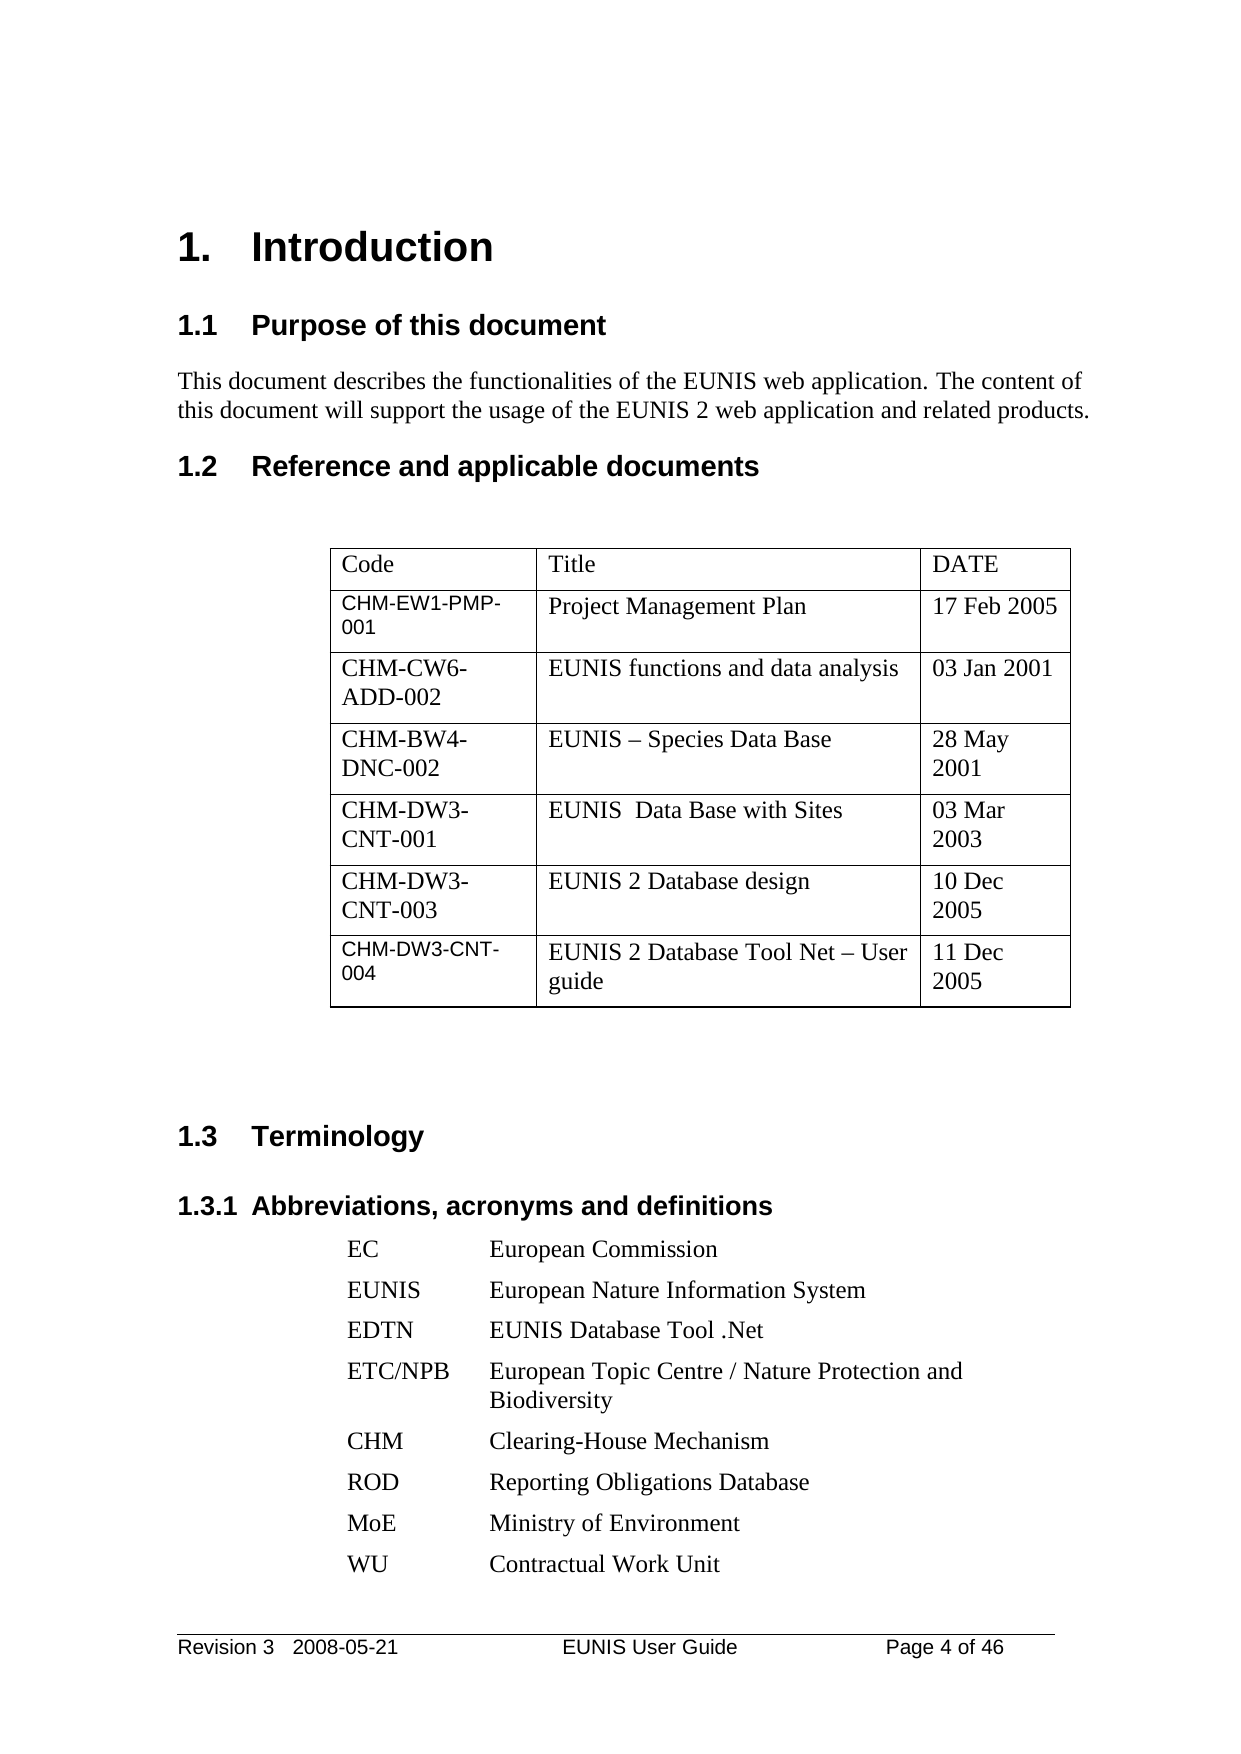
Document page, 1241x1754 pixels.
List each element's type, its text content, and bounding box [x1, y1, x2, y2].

table_cell EUNIS [340, 1275, 482, 1315]
table_cell CHM-DW3-CNT-004 [331, 936, 536, 1006]
table_cell 28 May 2001 [921, 724, 1070, 793]
table_cell European Topic Centre / Nature Protection and Biodiversity [482, 1356, 1082, 1426]
table_cell Project Management Plan [537, 591, 920, 652]
table_cell WU [340, 1549, 482, 1589]
table_cell 17 Feb 2005 [921, 591, 1070, 652]
table_header Code [331, 549, 536, 590]
subtitle Abbreviations, acronyms and definitions [177, 1190, 1092, 1221]
text This document describes the functionalities of the EUNIS web application. The content of this document will support the usage of the EUNIS 2 web application and related products. [177, 366, 1092, 424]
table_cell 11 Dec 2005 [921, 936, 1070, 1006]
subtitle Terminology [177, 1119, 1092, 1153]
table_cell Reporting Obligations Database [482, 1467, 1082, 1508]
subtitle Introduction [177, 222, 1092, 270]
table_cell CHM-DW3-CNT-003 [331, 866, 536, 935]
table_cell MoE [340, 1508, 482, 1548]
table_cell CHM-CW6-ADD-002 [331, 653, 536, 723]
table_cell EUNIS 2 Database Tool Net – User guide [537, 936, 920, 1006]
table_cell EUNIS Data Base with Sites [537, 795, 920, 864]
table_cell ETC/NPB [340, 1356, 482, 1426]
table_cell CHM-BW4-DNC-002 [331, 724, 536, 793]
subtitle Purpose of this document [177, 308, 1092, 341]
table_cell EUNIS functions and data analysis [537, 653, 920, 723]
table_cell Ministry of Environment [482, 1508, 1082, 1548]
table_cell 03 Mar 2003 [921, 795, 1070, 864]
table_header DATE [921, 549, 1070, 590]
table_cell Contractual Work Unit [482, 1549, 1082, 1589]
table_cell EDTN [340, 1315, 482, 1356]
table_cell EUNIS 2 Database design [537, 866, 920, 935]
table_cell 03 Jan 2001 [921, 653, 1070, 723]
subtitle Reference and applicable documents [177, 449, 1092, 482]
table_cell CHM-DW3-CNT-001 [331, 795, 536, 864]
table_header Title [537, 549, 920, 590]
table_cell ROD [340, 1467, 482, 1508]
table_cell Clearing-House Mechanism [482, 1426, 1082, 1467]
table_cell EUNIS Database Tool .Net [482, 1315, 1082, 1356]
table_cell European Nature Information System [482, 1275, 1082, 1315]
table_cell 10 Dec 2005 [921, 866, 1070, 935]
table_header EC [340, 1234, 482, 1274]
table_cell EUNIS – Species Data Base [537, 724, 920, 793]
table_header European Commission [482, 1234, 1082, 1274]
table_cell CHM [340, 1426, 482, 1467]
table_cell CHM-EW1-PMP-001 [331, 591, 536, 652]
